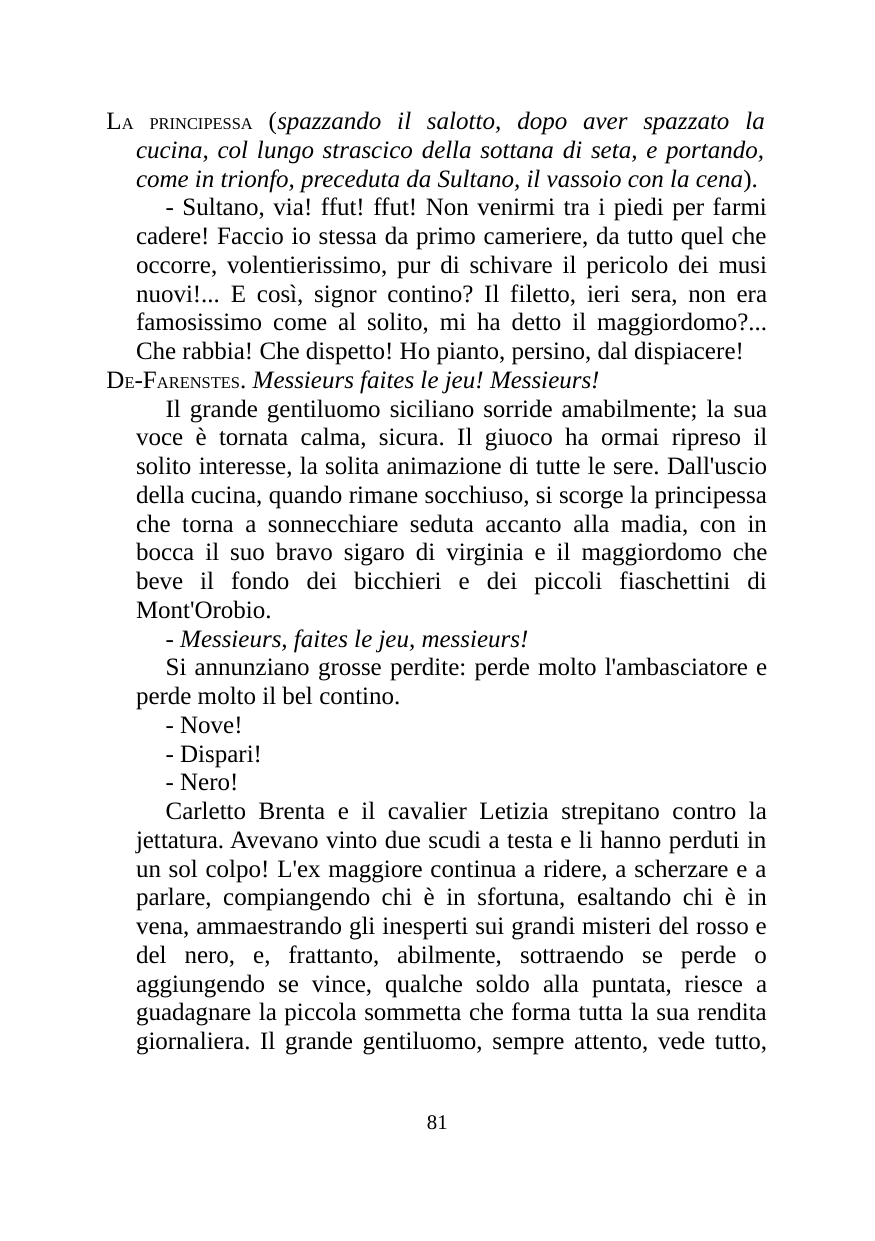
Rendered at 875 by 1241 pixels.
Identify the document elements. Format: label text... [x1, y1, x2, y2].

text Si annunziano grosse perdite: perde molto l'ambasciatore e perde molto il bel contino. [136, 652, 768, 710]
text Il grande gentiluomo siciliano sorride amabilmente; la sua voce è tornata calma, sicura. Il giuoco ha ormai ripreso il solito interesse, la solita animazione di tutte le sere. Dall'uscio della cucina, quando rimane socchiuso, si scorge la principessa che torna a sonnecchiare seduta accanto alla madia, con in bocca il suo bravo sigaro di virginia e il maggiordomo che beve il fondo dei bicchieri e dei piccoli fiaschettini di Mont'Orobio. [136, 394, 768, 624]
text La principessa (spazzando il salotto, dopo aver spazzato la cucina, col lungo strascico della sottana di seta, e portando, come in trionfo, preceduta da Sultano, il vassoio con la cena). [106, 106, 768, 192]
text - Sultano, via! ffut! ffut! Non venirmi tra i piedi per farmi cadere! Faccio io stessa da primo cameriere, da tutto quel che occorre, volentierissimo, pur di schivare il pericolo dei musi nuovi!... E così, signor contino? Il filetto, ieri sera, non era famosissimo come al solito, mi ha detto il maggiordomo?... Che rabbia! Che dispetto! Ho pianto, persino, dal dispiacere! [136, 192, 768, 365]
text Carletto Brenta e il cavalier Letizia strepitano contro la jettatura. Avevano vinto due scudi a testa e li hanno perduti in un sol colpo! L'ex maggiore continua a ridere, a scherzare e a parlare, compiangendo chi è in sfortuna, esaltando chi è in vena, ammaestrando gli inesperti sui grandi misteri del rosso e del nero, e, frattanto, abilmente, sottraendo se perde o aggiungendo se vince, qualche soldo alla puntata, riesce a guadagnare la piccola sommetta che forma tutta la sua rendita giornaliera. Il grande gentiluomo, sempre attento, vede tutto, [136, 796, 768, 1055]
text - Dispari! [136, 739, 768, 767]
text - Messieurs, faites le jeu, messieurs! [136, 624, 768, 652]
text De-Farenstes. Messieurs faites le jeu! Messieurs! [106, 365, 768, 394]
text - Nove! [136, 710, 768, 739]
text - Nero! [136, 767, 768, 796]
